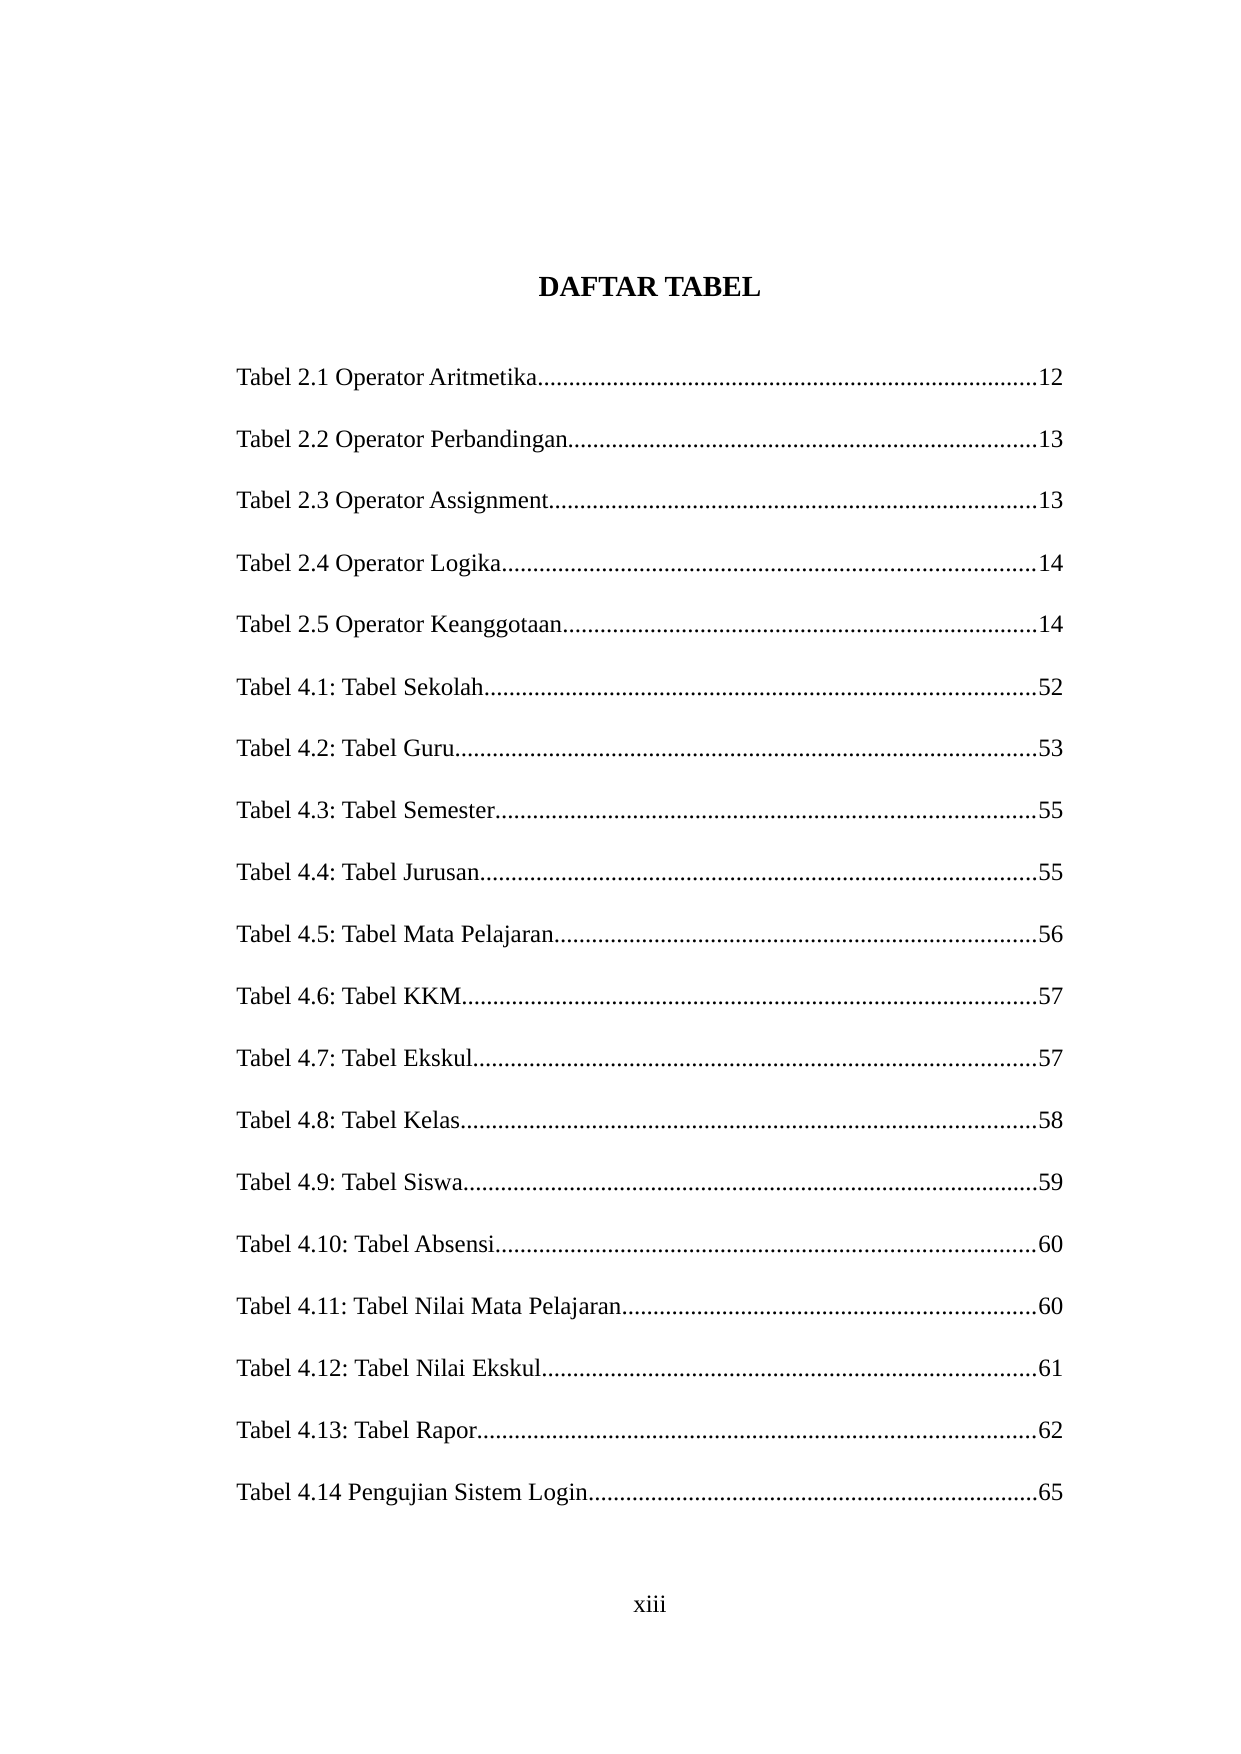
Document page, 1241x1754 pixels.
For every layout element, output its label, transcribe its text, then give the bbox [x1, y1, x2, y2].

text Tabel 4.11: Tabel Nilai Mata Pelajaran 60 [236, 1279, 1063, 1323]
text Tabel 2.1 Operator Aritmetika 12 [236, 349, 1063, 394]
text Tabel 2.3 Operator Assignment 13 [236, 473, 1063, 518]
text Tabel 4.14 Pengujian Sistem Login 65 [236, 1465, 1063, 1509]
text Tabel 4.3: Tabel Semester 55 [236, 783, 1063, 828]
text Tabel 4.2: Tabel Guru 53 [236, 721, 1063, 766]
text Tabel 4.4: Tabel Jurusan 55 [236, 845, 1063, 890]
text Tabel 4.6: Tabel KKM 57 [236, 969, 1063, 1014]
text Tabel 4.9: Tabel Siswa 59 [236, 1155, 1063, 1199]
text Tabel 4.8: Tabel Kelas 58 [236, 1093, 1063, 1138]
text Tabel 4.5: Tabel Mata Pelajaran 56 [236, 907, 1063, 952]
subtitle DAFTAR TABEL [236, 261, 1063, 305]
text Tabel 4.12: Tabel Nilai Ekskul 61 [236, 1341, 1063, 1386]
text Tabel 4.7: Tabel Ekskul 57 [236, 1031, 1063, 1076]
text Tabel 4.1: Tabel Sekolah 52 [236, 659, 1063, 704]
text Tabel 2.4 Operator Logika 14 [236, 536, 1063, 580]
text Tabel 4.10: Tabel Absensi 60 [236, 1217, 1063, 1262]
text Tabel 2.2 Operator Perbandingan 13 [236, 412, 1063, 456]
text Tabel 2.5 Operator Keanggotaan 14 [236, 597, 1063, 642]
text Tabel 4.13: Tabel Rapor 62 [236, 1403, 1063, 1447]
